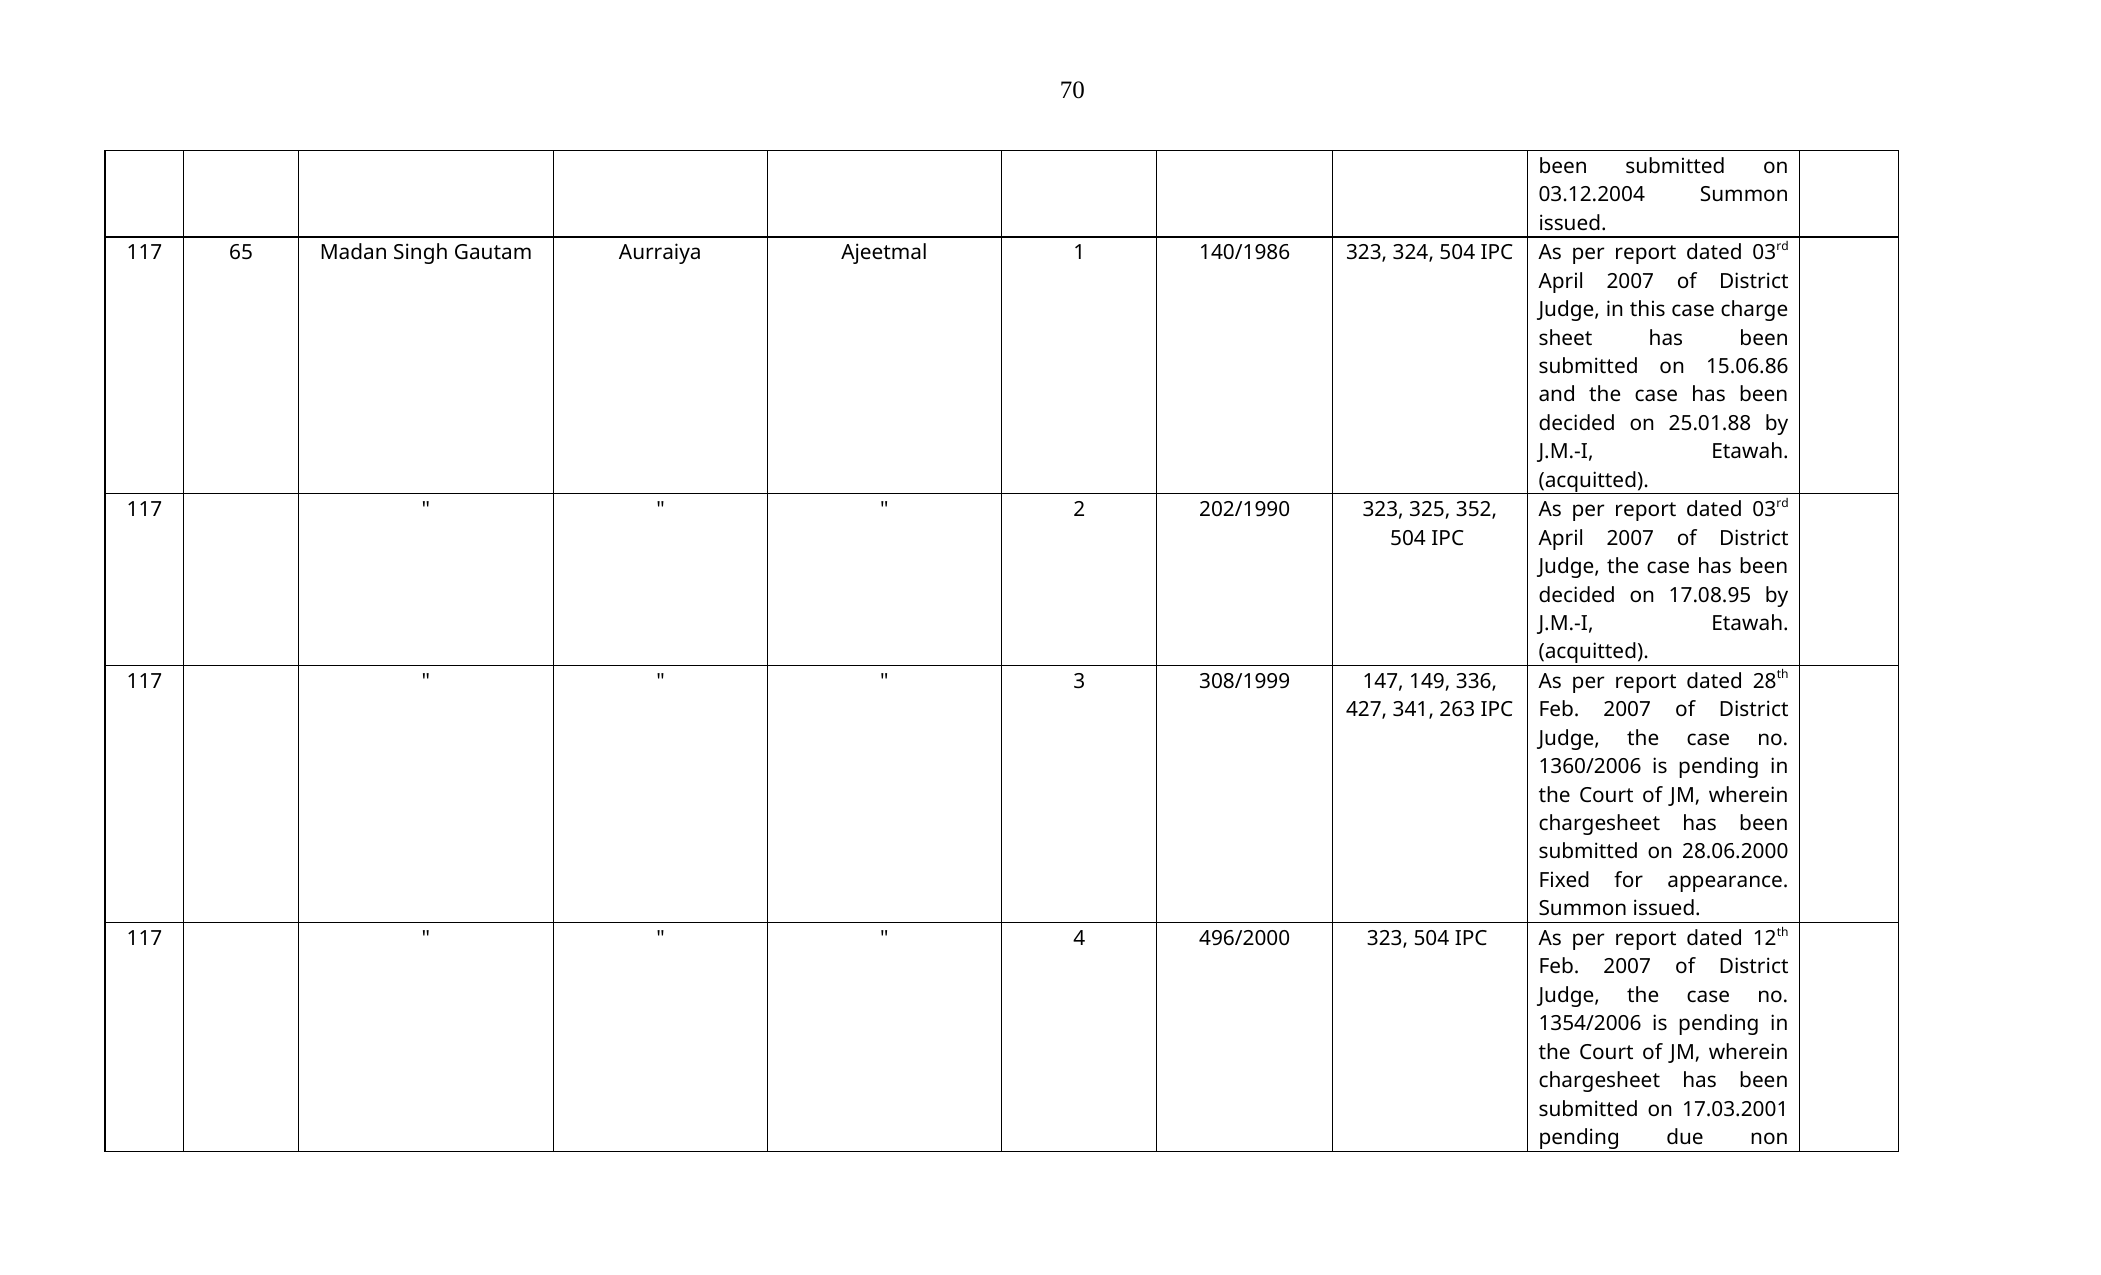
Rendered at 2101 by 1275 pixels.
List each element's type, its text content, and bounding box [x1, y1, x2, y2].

table_cell 117 [106, 238, 183, 493]
table_cell [184, 494, 298, 665]
table_cell [1800, 238, 1898, 493]
table_cell been submitted on 03.12.2004 Summon issued. [1528, 151, 1799, 236]
table_cell " [768, 494, 1001, 665]
table_cell " [299, 494, 553, 665]
table_cell [554, 151, 767, 236]
table_cell 1 [1002, 238, 1156, 493]
table_cell 147, 149, 336, 427, 341, 263 IPC [1333, 666, 1527, 922]
table_cell 140/1986 [1157, 238, 1332, 493]
table_cell 323, 504 IPC [1333, 923, 1527, 1151]
table_cell 117 [106, 923, 183, 1151]
table_cell [299, 151, 553, 236]
table_cell [184, 151, 298, 236]
table_cell As per report dated 03rd April 2007 of District Judge, in this case charge sheet has been submitted on 15.06.86 and the case has been decided on 25.01.88 by J.M.-I, Etawah. (acquitted). [1528, 238, 1799, 493]
table_cell 65 [184, 238, 298, 493]
table_cell [184, 666, 298, 922]
table_cell 496/2000 [1157, 923, 1332, 1151]
table_cell Madan Singh Gautam [299, 238, 553, 493]
table_cell [1333, 151, 1527, 236]
table_cell 308/1999 [1157, 666, 1332, 922]
table_cell " [768, 923, 1001, 1151]
table_cell " [554, 494, 767, 665]
table_cell [768, 151, 1001, 236]
table_cell 2 [1002, 494, 1156, 665]
table_cell 323, 325, 352, 504 IPC [1333, 494, 1527, 665]
table_cell [1002, 151, 1156, 236]
table_cell [1800, 666, 1898, 922]
table_cell [1800, 494, 1898, 665]
table_cell " [299, 666, 553, 922]
table_cell " [554, 666, 767, 922]
table_cell As per report dated 28th Feb. 2007 of District Judge, the case no. 1360/2006 is pending in the Court of JM, wherein chargesheet has been submitted on 28.06.2000 Fixed for appearance. Summon issued. [1528, 666, 1799, 922]
table_cell 117 [106, 666, 183, 922]
table_cell 4 [1002, 923, 1156, 1151]
table_cell Ajeetmal [768, 238, 1001, 493]
table_cell [106, 151, 183, 236]
table_cell [1157, 151, 1332, 236]
table_cell [1800, 151, 1898, 236]
table_cell " [554, 923, 767, 1151]
table_cell " [768, 666, 1001, 922]
table_cell 117 [106, 494, 183, 665]
table_cell As per report dated 12th Feb. 2007 of District Judge, the case no. 1354/2006 is pending in the Court of JM, wherein chargesheet has been submitted on 17.03.2001 pending due non [1528, 923, 1799, 1151]
table_cell [184, 923, 298, 1151]
table_cell As per report dated 03rd April 2007 of District Judge, the case has been decided on 17.08.95 by J.M.-I, Etawah. (acquitted). [1528, 494, 1799, 665]
table_cell 3 [1002, 666, 1156, 922]
table_cell 202/1990 [1157, 494, 1332, 665]
table_cell Aurraiya [554, 238, 767, 493]
table_cell 323, 324, 504 IPC [1333, 238, 1527, 493]
table_cell " [299, 923, 553, 1151]
table_cell [1800, 923, 1898, 1151]
